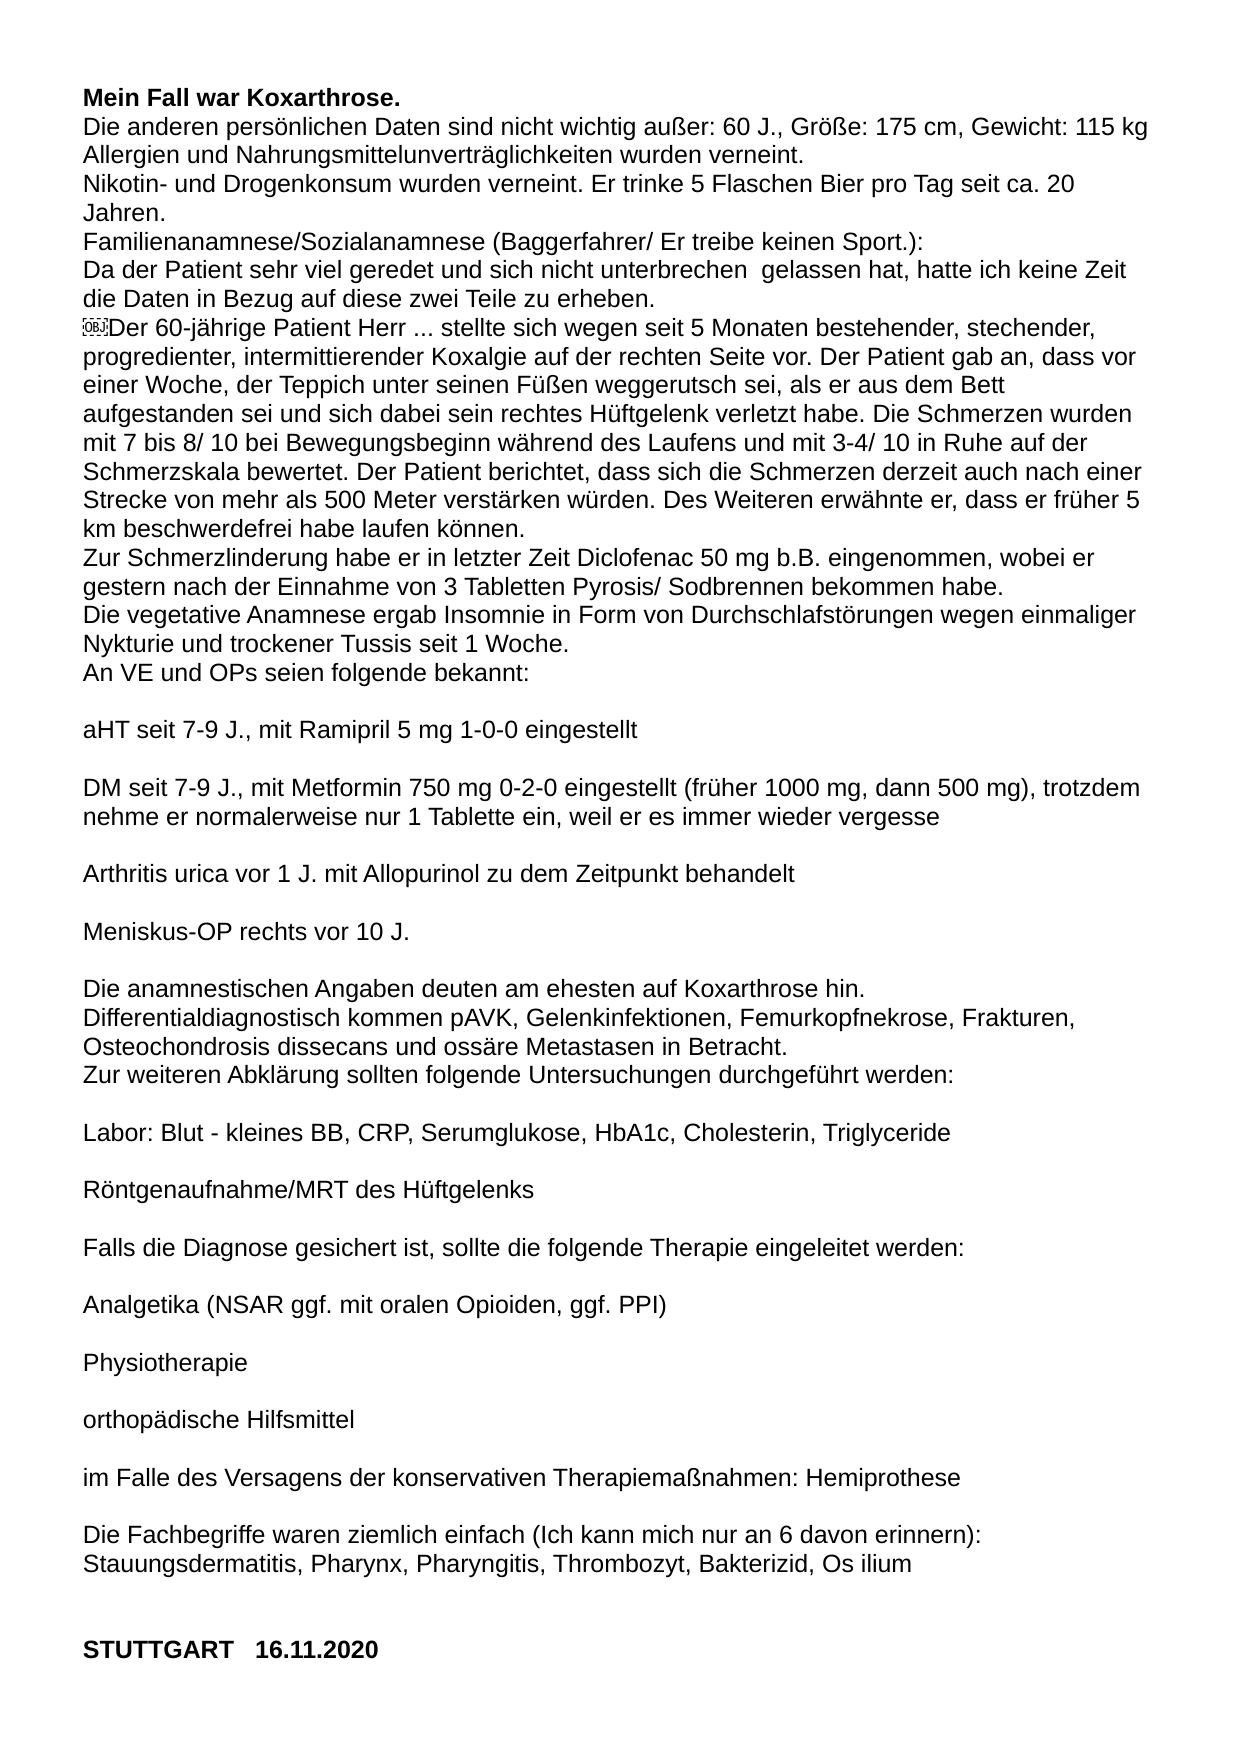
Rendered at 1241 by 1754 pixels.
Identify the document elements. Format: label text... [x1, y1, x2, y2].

text Falls die Diagnose gesichert ist, sollte die folgende Therapie eingeleitet werden: [83, 1233, 1157, 1261]
text Mein Fall war Koxarthrose. [83, 83, 1157, 111]
text STUTTGART 16.11.2020 [83, 1635, 1157, 1664]
text Die vegetative Anamnese ergab Insomnie in Form von Durchschlafstörungen wegen einmaliger Nykturie und trockener Tussis seit 1 Woche. [83, 600, 1157, 658]
text Allergien und Nahrungsmittelunverträglichkeiten wurden verneint. [83, 140, 1157, 169]
text Die Fachbegriffe waren ziemlich einfach (Ich kann mich nur an 6 davon erinnern): Stauungsdermatitis, Pharynx, Pharyngitis, Thrombozyt, Bakterizid, Os ilium [83, 1520, 1157, 1578]
text Analgetika (NSAR ggf. mit oralen Opioiden, ggf. PPI) [83, 1290, 1157, 1319]
text Zur weiteren Abklärung sollten folgende Untersuchungen durchgeführt werden: [83, 1060, 1157, 1089]
text Da der Patient sehr viel geredet und sich nicht unterbrechen gelassen hat, hatte ich keine Zeit die Daten in Bezug auf diese zwei Teile zu erheben. [83, 255, 1157, 313]
text aHT seit 7-9 J., mit Ramipril 5 mg 1-0-0 eingestellt [83, 715, 1157, 744]
text DM seit 7-9 J., mit Metformin 750 mg 0-2-0 eingestellt (früher 1000 mg, dann 500 mg), trotzdem nehme er normalerweise nur 1 Tablette ein, weil er es immer wieder vergesse [83, 773, 1157, 830]
text Röntgenaufnahme/MRT des Hüftgelenks [83, 1175, 1157, 1204]
text Familienanamnese/Sozialanamnese (Baggerfahrer/ Er treibe keinen Sport.): [83, 226, 1157, 255]
text Physiotherapie [83, 1348, 1157, 1376]
text Differentialdiagnostisch kommen pAVK, Gelenkinfektionen, Femurkopfnekrose, Frakturen, Osteochondrosis dissecans und ossäre Metastasen in Betracht. [83, 1003, 1157, 1060]
text im Falle des Versagens der konservativen Therapiemaßnahmen: Hemiprothese [83, 1463, 1157, 1491]
text Arthritis urica vor 1 J. mit Allopurinol zu dem Zeitpunkt behandelt [83, 859, 1157, 888]
text Die anamnestischen Angaben deuten am ehesten auf Koxarthrose hin. [83, 974, 1157, 1003]
text Labor: Blut - kleines BB, CRP, Serumglukose, HbA1c, Cholesterin, Triglyceride [83, 1118, 1157, 1146]
text Die anderen persönlichen Daten sind nicht wichtig außer: 60 J., Größe: 175 cm, Gewicht: 115 kg [83, 111, 1157, 140]
text Nikotin- und Drogenkonsum wurden verneint. Er trinke 5 Flaschen Bier pro Tag seit ca. 20 Jahren. [83, 169, 1157, 226]
text orthopädische Hilfsmittel [83, 1405, 1157, 1434]
text ￼Der 60-jährige Patient Herr ... stellte sich wegen seit 5 Monaten bestehender, stechender, progredienter, intermittierender Koxalgie auf der rechten Seite vor. Der Patient gab an, dass vor einer Woche, der Teppich unter seinen Füßen weggerutsch sei, als er aus dem Bett aufgestanden sei und sich dabei sein rechtes Hüftgelenk verletzt habe. Die Schmerzen wurden mit 7 bis 8/ 10 bei Bewegungsbeginn während des Laufens und mit 3-4/ 10 in Ruhe auf der Schmerzskala bewertet. Der Patient berichtet, dass sich die Schmerzen derzeit auch nach einer Strecke von mehr als 500 Meter verstärken würden. Des Weiteren erwähnte er, dass er früher 5 km beschwerdefrei habe laufen können. [83, 313, 1157, 543]
text An VE und OPs seien folgende bekannt: [83, 658, 1157, 686]
text Zur Schmerzlinderung habe er in letzter Zeit Diclofenac 50 mg b.B. eingenommen, wobei er gestern nach der Einnahme von 3 Tabletten Pyrosis/ Sodbrennen bekommen habe. [83, 543, 1157, 600]
text Meniskus-OP rechts vor 10 J. [83, 916, 1157, 945]
